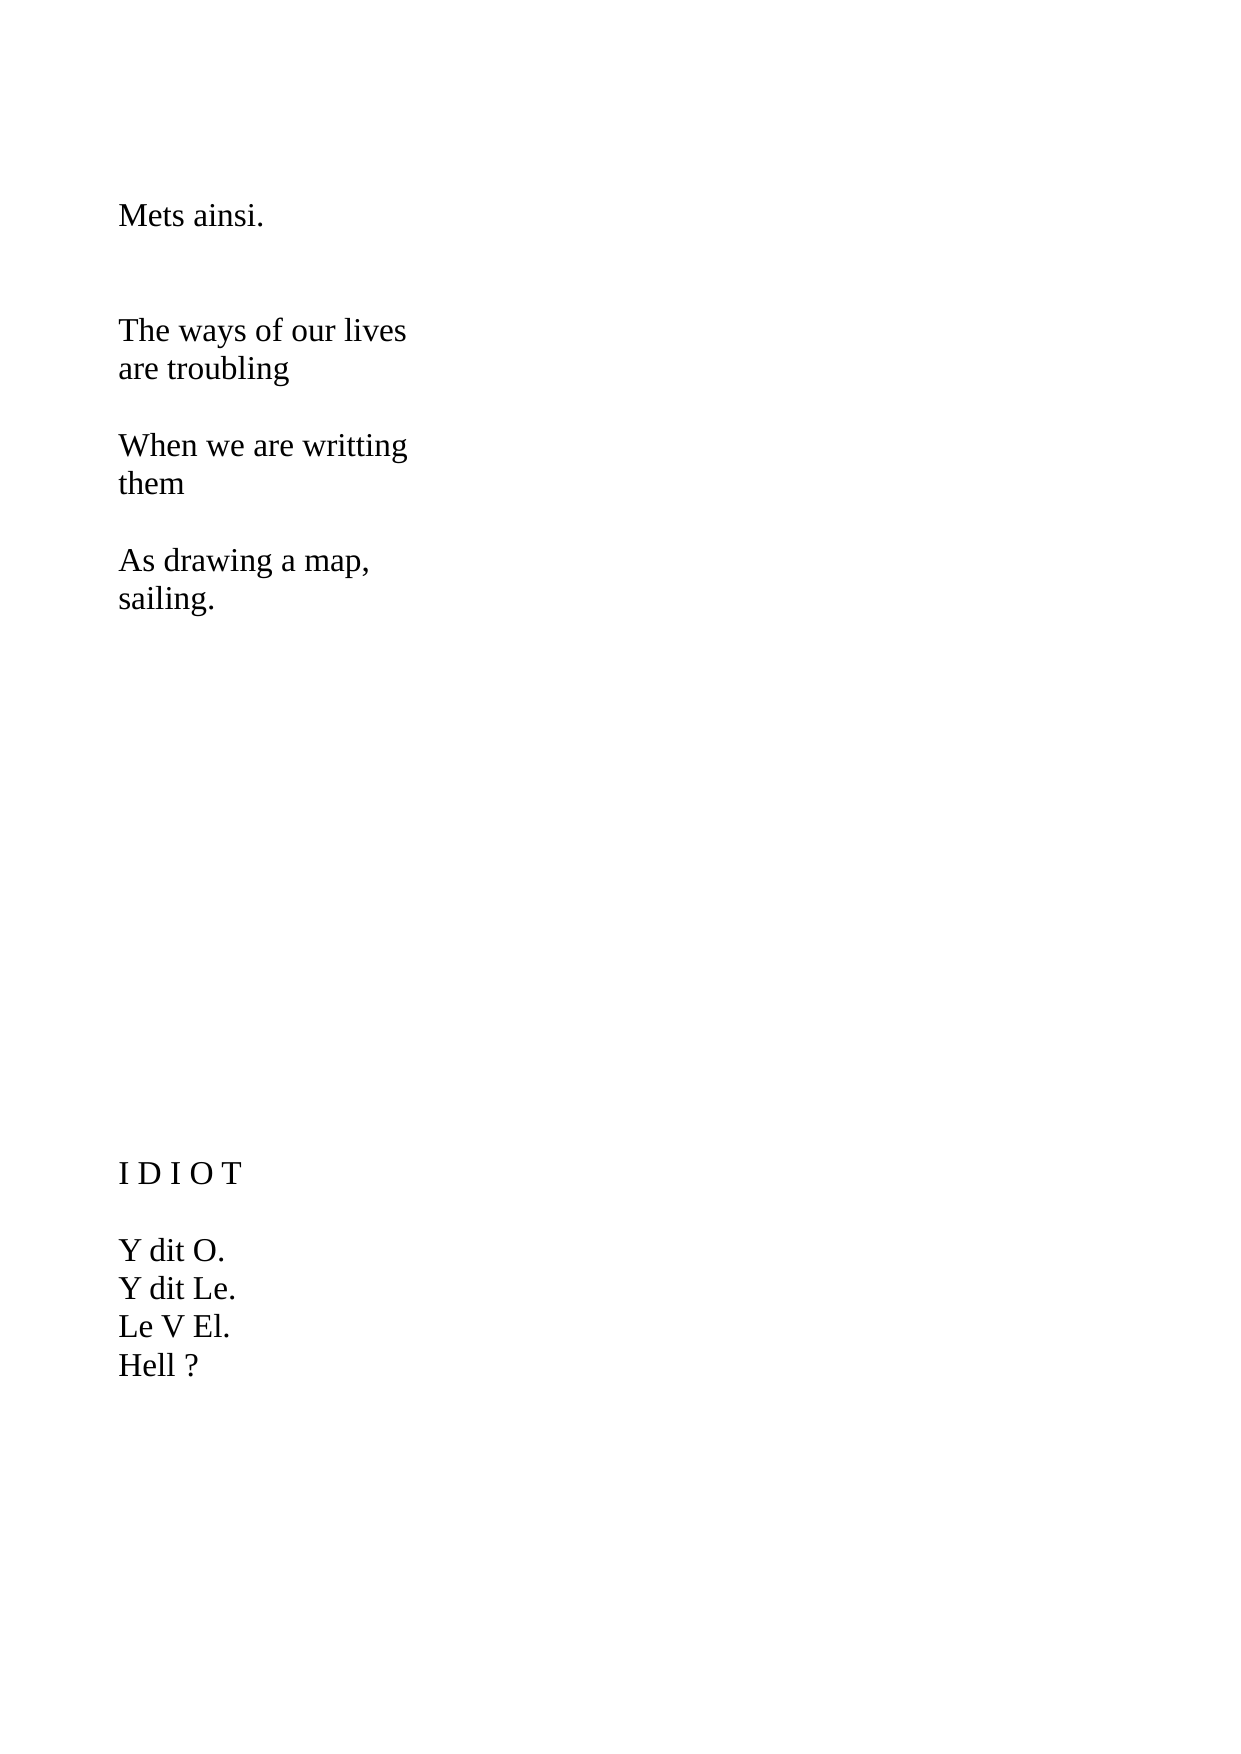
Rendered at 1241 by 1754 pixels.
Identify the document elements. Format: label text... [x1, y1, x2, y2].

text are troubling [118, 348, 1122, 386]
text I D I O T [118, 1153, 1122, 1191]
text As drawing a map, [118, 540, 1122, 578]
text When we are writting [118, 425, 1122, 463]
text sailing. [118, 578, 1122, 616]
text Y dit Le. [118, 1268, 1122, 1306]
text Le V El. [118, 1306, 1122, 1345]
text The ways of our lives [118, 310, 1122, 348]
text them [118, 463, 1122, 501]
text Hell ? [118, 1345, 1122, 1383]
text Y dit O. [118, 1230, 1122, 1268]
text Mets ainsi. [118, 195, 1122, 233]
